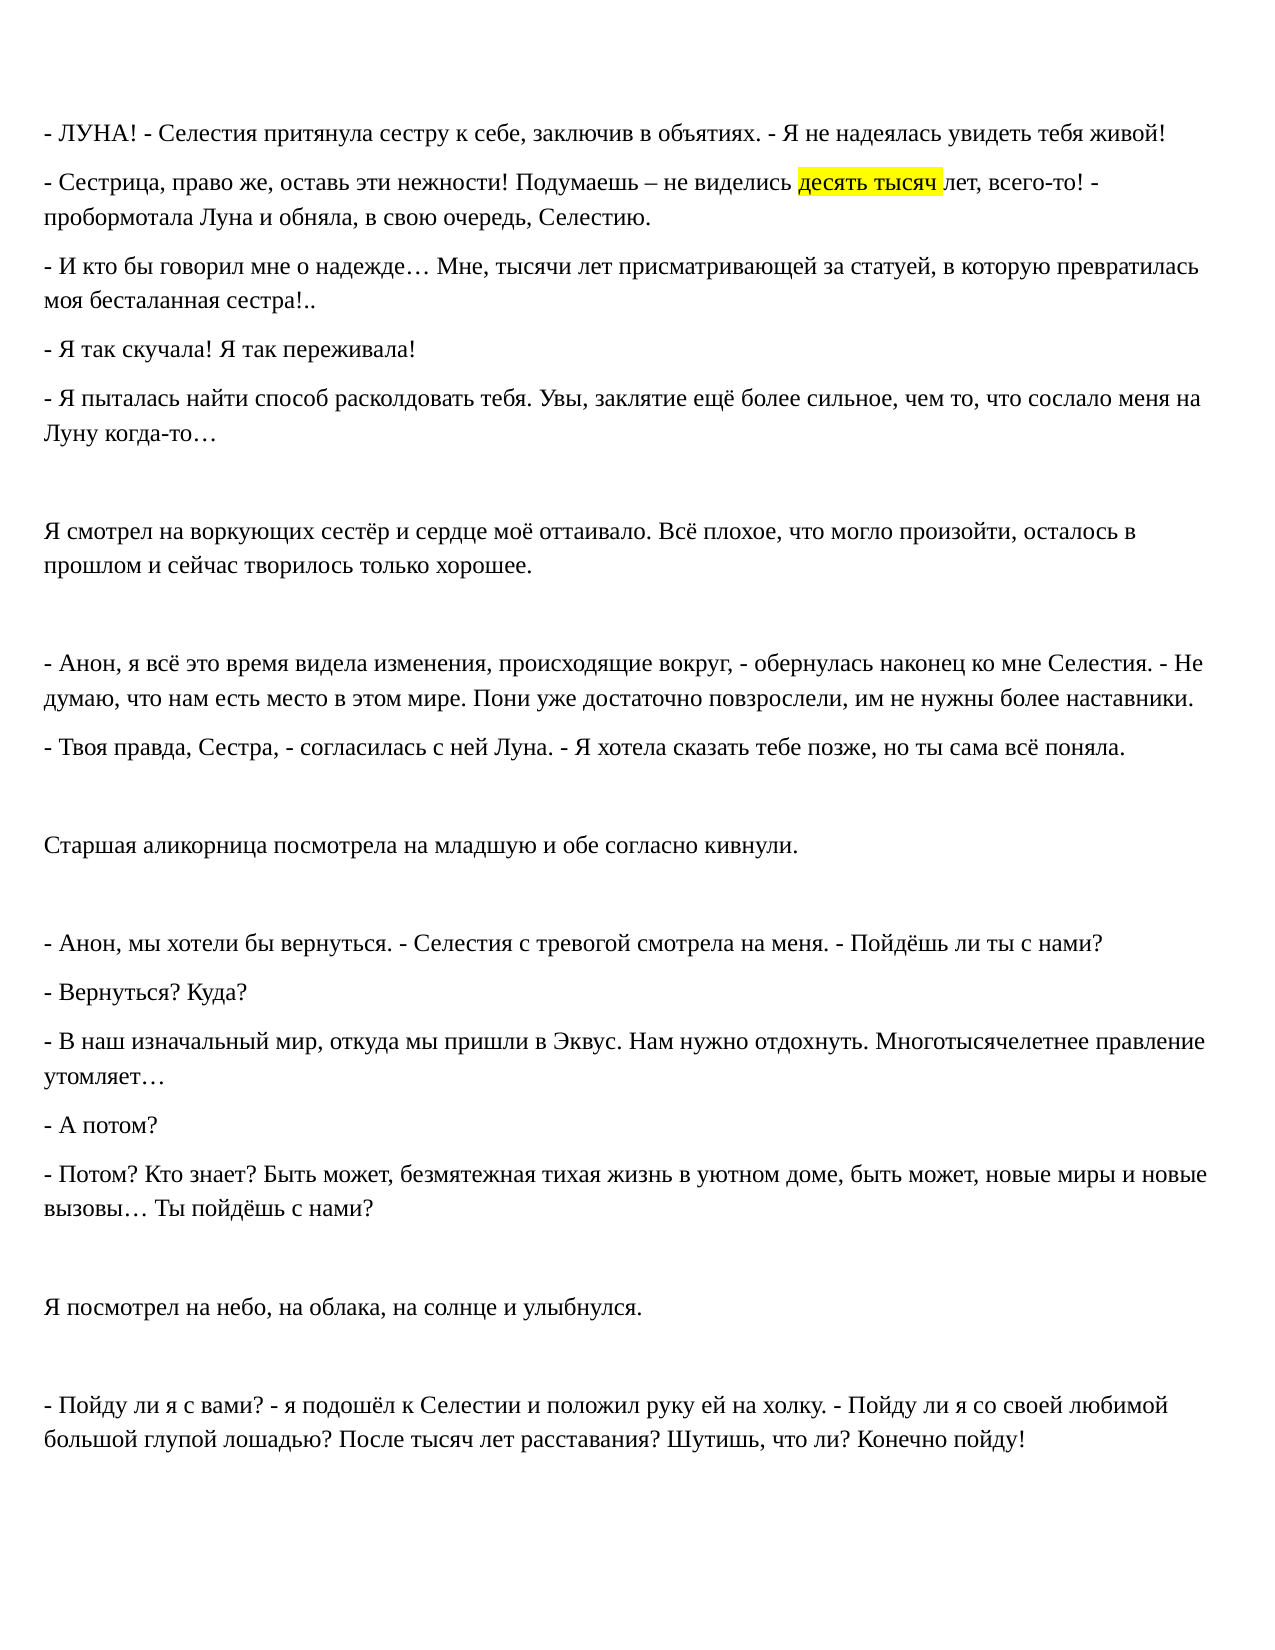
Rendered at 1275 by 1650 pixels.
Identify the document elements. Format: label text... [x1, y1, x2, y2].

text - Анон, мы хотели бы вернуться. - Селестия с тревогой смотрела на меня. - Пойдёшь ли ты с нами? [44, 928, 1236, 957]
text - В наш изначальный мир, откуда мы пришли в Эквус. Нам нужно отдохнуть. Многотысячелетнее правление утомляет… [44, 1026, 1236, 1090]
text Я посмотрел на небо, на облака, на солнце и улыбнулся. [44, 1292, 1236, 1320]
text Старшая аликорница посмотрела на младшую и обе согласно кивнули. [44, 830, 1236, 859]
text - Твоя правда, Сестра, - согласилась с ней Луна. - Я хотела сказать тебе позже, но ты сама всё поняла. [44, 732, 1236, 761]
text - Потом? Кто знает? Быть может, безмятежная тихая жизнь в уютном доме, быть может, новые миры и новые вызовы… Ты пойдёшь с нами? [44, 1159, 1236, 1222]
text - Я пыталась найти способ расколдовать тебя. Увы, заклятие ещё более сильное, чем то, что сослало меня на Луну когда-то… [44, 383, 1236, 447]
text - А потом? [44, 1110, 1236, 1139]
text - Я так скучала! Я так переживала! [44, 334, 1236, 363]
text - Вернуться? Куда? [44, 977, 1236, 1006]
text - ЛУНА! - Селестия притянула сестру к себе, заключив в объятиях. - Я не надеялась увидеть тебя живой! [44, 118, 1236, 147]
text - Анон, я всё это время видела изменения, происходящие вокруг, - обернулась наконец ко мне Селестия. - Не думаю, что нам есть место в этом мире. Пони уже достаточно повзрослели, им не нужны более наставники. [44, 648, 1236, 712]
text Я смотрел на воркующих сестёр и сердце моё оттаивало. Всё плохое, что могло произойти, осталось в прошлом и сейчас творилось только хорошее. [44, 516, 1236, 579]
text - И кто бы говорил мне о надежде… Мне, тысячи лет присматривающей за статуей, в которую превратилась моя бесталанная сестра!.. [44, 251, 1236, 314]
text - Пойду ли я с вами? - я подошёл к Селестии и положил руку ей на холку. - Пойду ли я со своей любимой большой глупой лошадью? После тысяч лет расставания? Шутишь, что ли? Конечно пойду! [44, 1390, 1236, 1453]
text - Сестрица, право же, оставь эти нежности! Подумаешь – не виделись десять тысяч лет, всего-то! - пробормотала Луна и обняла, в свою очередь, Селестию. [44, 167, 1236, 230]
